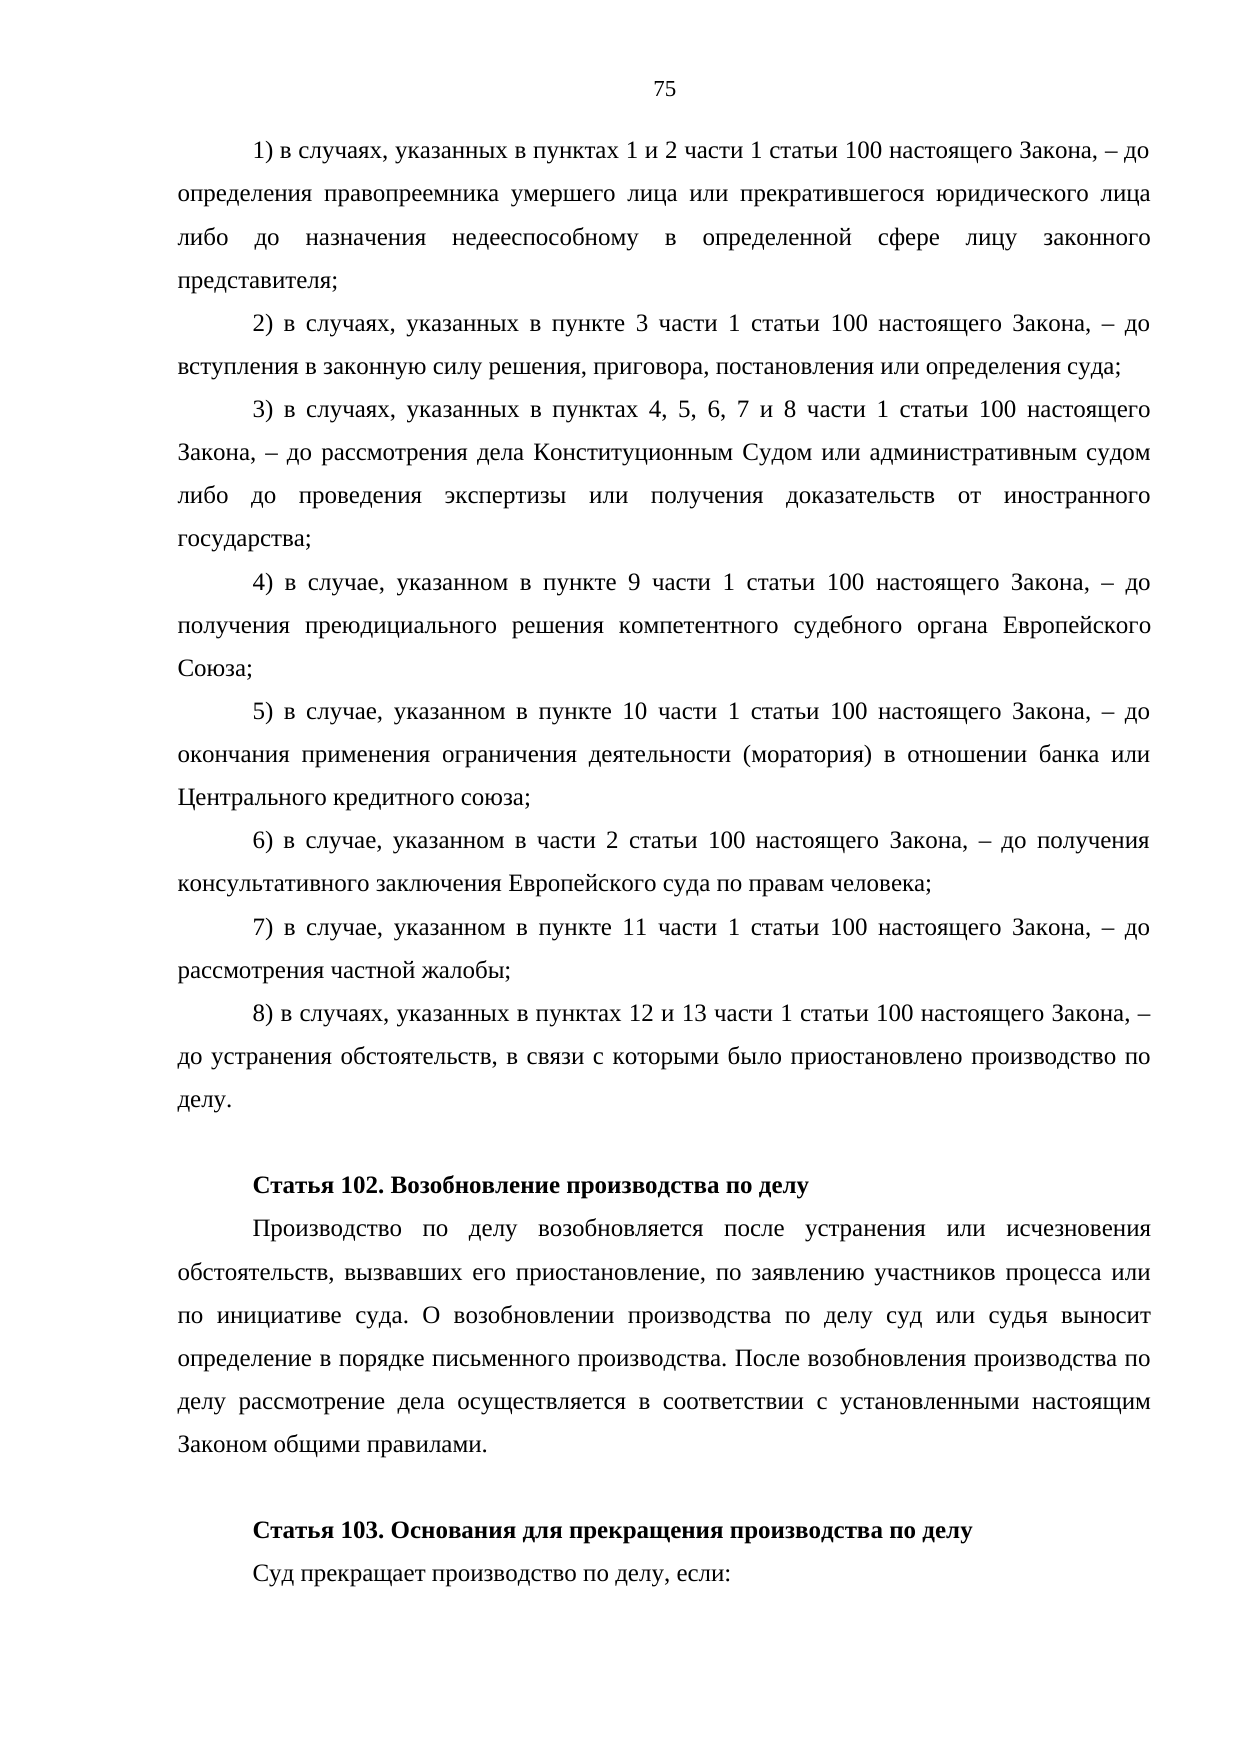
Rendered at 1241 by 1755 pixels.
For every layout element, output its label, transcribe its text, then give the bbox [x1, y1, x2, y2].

text 3) в случаях, указанных в пунктах 4, 5, 6, 7 и 8 части 1 статьи 100 настоящего Закона, – до рассмотрения дела Конституционным Судом или административным судом либо до проведения экспертизы или получения доказательств от иностранного государства; [177, 394, 1152, 552]
text Суд прекращает производство по делу, если: [177, 1558, 1152, 1587]
text 6) в случае, указанном в части 2 статьи 100 настоящего Закона, – до получения консультативного заключения Европейского суда по правам человека; [177, 825, 1152, 897]
text 4) в случае, указанном в пункте 9 части 1 статьи 100 настоящего Закона, – до получения преюдициального решения компетентного судебного органа Европейского Союза; [177, 567, 1152, 682]
text 1) в случаях, указанных в пунктах 1 и 2 части 1 статьи 100 настоящего Закона, – до определения правопреемника умершего лица или прекратившегося юридического лица либо до назначения недееспособному в определенной сфере лицу законного представителя; [177, 135, 1152, 293]
text Производство по делу возобновляется после устранения или исчезновения обстоятельств, вызвавших его приостановление, по заявлению участников процесса или по инициативе суда. О возобновлении производства по делу суд или судья выносит определение в порядке письменного производства. После возобновления производства по делу рассмотрение дела осуществляется в соответствии с установленными настоящим Законом общими правилами. [177, 1213, 1152, 1458]
text 8) в случаях, указанных в пунктах 12 и 13 части 1 статьи 100 настоящего Закона, – до устранения обстоятельств, в связи с которыми было приостановлено производство по делу. [177, 998, 1152, 1113]
text 5) в случае, указанном в пункте 10 части 1 статьи 100 настоящего Закона, – до окончания применения ограничения деятельности (моратория) в отношении банка или Центрального кредитного союза; [177, 696, 1152, 811]
text Статья 103. Основания для прекращения производства по делу [177, 1515, 1152, 1544]
text 2) в случаях, указанных в пункте 3 части 1 статьи 100 настоящего Закона, – до вступления в законную силу решения, приговора, постановления или определения суда; [177, 308, 1152, 380]
text 7) в случае, указанном в пункте 11 части 1 статьи 100 настоящего Закона, – до рассмотрения частной жалобы; [177, 912, 1152, 983]
text Статья 102. Возобновление производства по делу [177, 1170, 1152, 1199]
